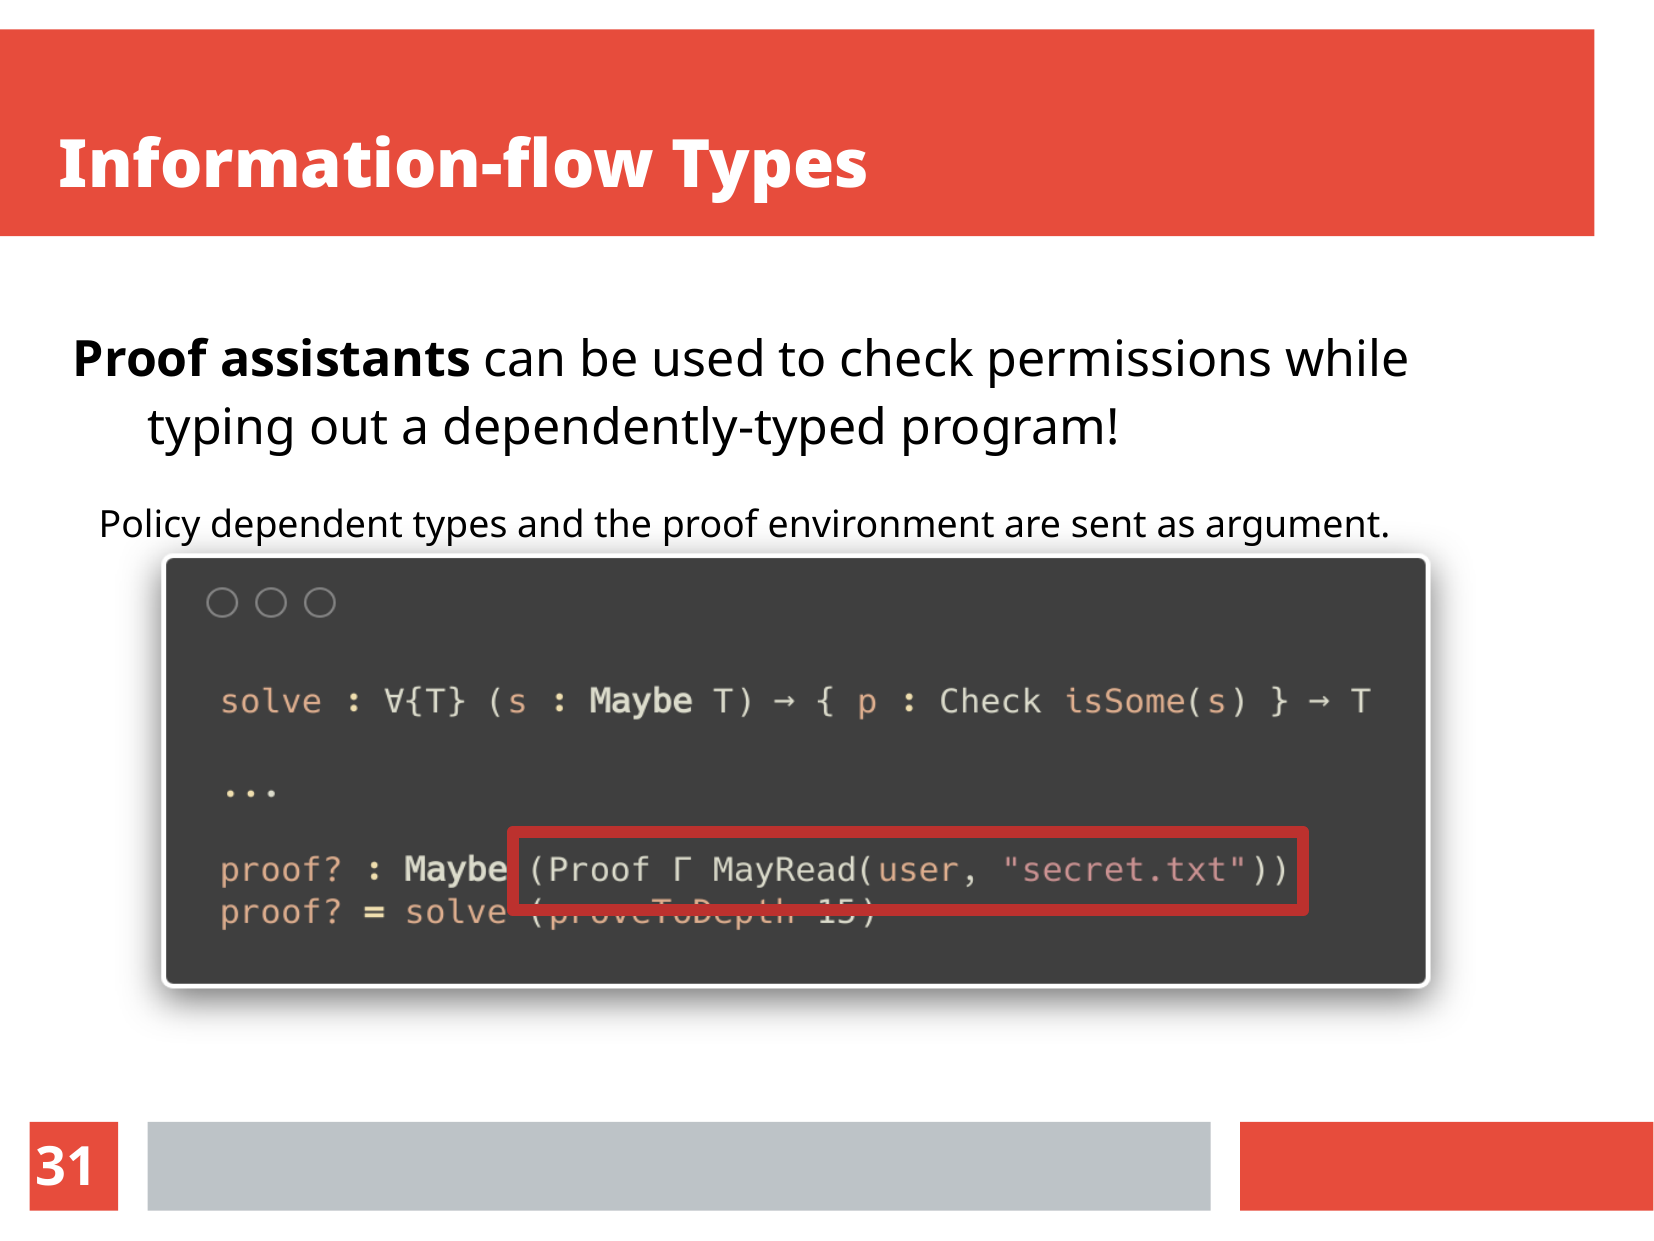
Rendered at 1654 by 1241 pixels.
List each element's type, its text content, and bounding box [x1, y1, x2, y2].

text_box 31 [20, 1119, 254, 1210]
picture [94, 456, 1497, 1087]
text_box Proof assistants can be used to check permissions while typing out a dependently-typed program! [57, 315, 1572, 447]
title Information-flow Types [59, 58, 1595, 207]
text_box Policy dependent types and the proof environment are sent as argument. [83, 490, 1495, 549]
